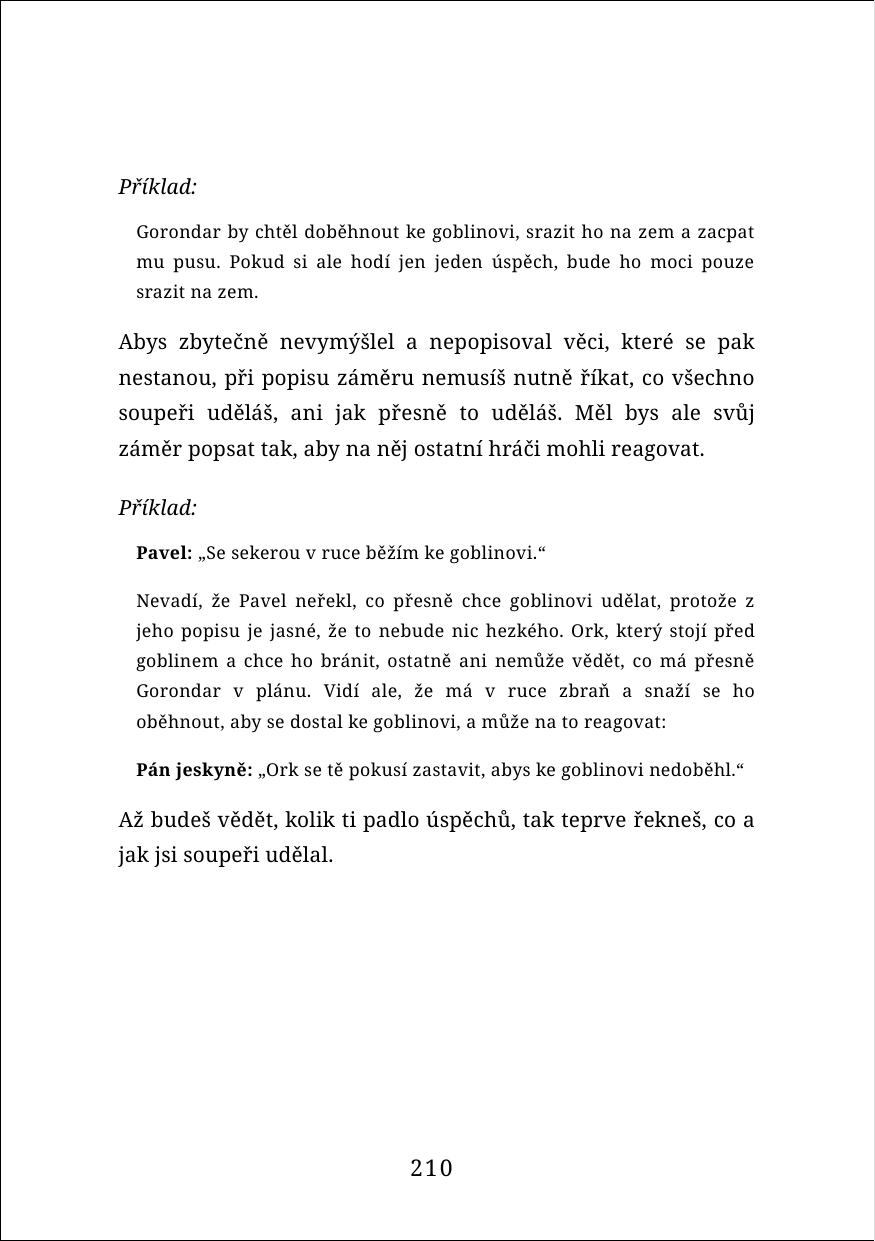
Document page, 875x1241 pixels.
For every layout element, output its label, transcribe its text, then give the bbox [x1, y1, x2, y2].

text Pavel: „Se sekerou v ruce běžím ke goblinovi.“ [136, 540, 756, 564]
text Gorondar by chtěl doběhnout ke goblinovi, srazit ho na zem a zacpat mu pusu. Pokud si ale hodí jen jeden úspěch, bude ho moci pouze srazit na zem. [136, 219, 756, 304]
text Příklad: [118, 493, 756, 522]
text Pán jeskyně: „Ork se tě pokusí zastavit, abys ke goblinovi nedoběhl.“ [136, 757, 756, 781]
text Příklad: [118, 172, 756, 200]
text Nevadí, že Pavel neřekl, co přesně chce goblinovi udělat, protože z jeho popisu je jasné, že to nebude nic hezkého. Ork, který stojí před goblinem a chce ho bránit, ostatně ani nemůže vědět, co má přesně Gorondar v plánu. Vidí ale, že má v ruce zbraň a snaží se ho oběhnout, aby se dostal ke goblinovi, a může na to reagovat: [136, 588, 756, 733]
text Až budeš vědět, kolik ti padlo úspěchů, tak teprve řekneš, co a jak jsi soupeři udělal. [118, 805, 756, 869]
text Abys zbytečně nevymýšlel a nepopisoval věci, které se pak nestanou, při popisu záměru nemusíš nutně říkat, co všechno soupeři uděláš, ani jak přesně to uděláš. Měl bys ale svůj záměr popsat tak, aby na něj ostatní hráči mohli reagovat. [118, 327, 756, 462]
